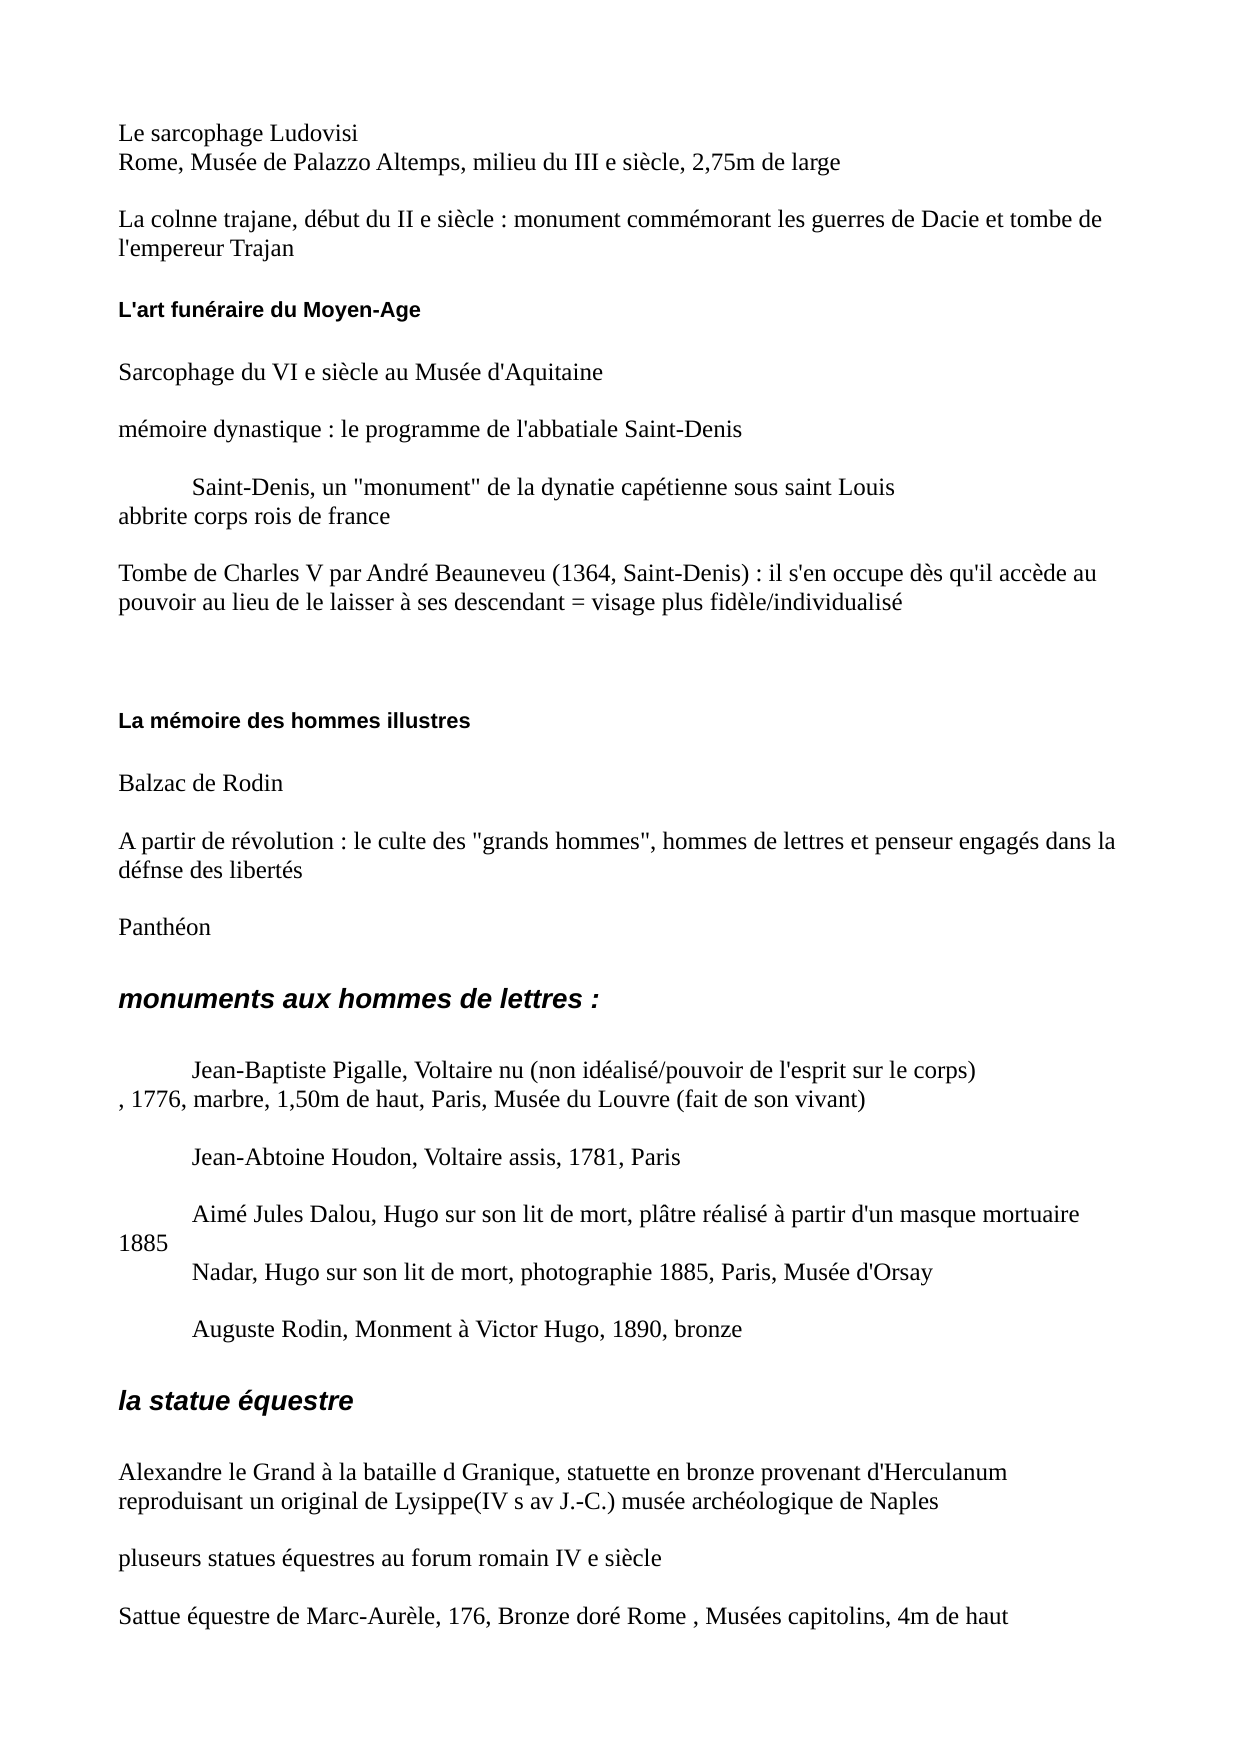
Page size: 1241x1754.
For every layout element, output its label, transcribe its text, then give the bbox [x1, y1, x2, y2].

text Alexandre le Grand à la bataille d Granique, statuette en bronze provenant d'Herculanum reproduisant un original de Lysippe(IV s av J.-C.) musée archéologique de Naples [118, 1457, 1122, 1515]
text Sattue équestre de Marc-Aurèle, 176, Bronze doré Rome , Musées capitolins, 4m de haut [118, 1601, 1122, 1630]
text Saint-Denis, un "monument" de la dynatie capétienne sous saint Louis [118, 472, 1122, 501]
text Jean-Baptiste Pigalle, Voltaire nu (non idéalisé/pouvoir de l'esprit sur le corps) [118, 1055, 1122, 1084]
text Panthéon [118, 912, 1122, 941]
text Balzac de Rodin [118, 768, 1122, 797]
text Sarcophage du VI e siècle au Musée d'Aquitaine [118, 357, 1122, 386]
text Nadar, Hugo sur son lit de mort, photographie 1885, Paris, Musée d'Orsay [118, 1257, 1122, 1285]
subtitle la statue équestre [118, 1384, 1122, 1416]
text Auguste Rodin, Monment à Victor Hugo, 1890, bronze [118, 1314, 1122, 1343]
text Le sarcophage Ludovisi [118, 118, 1122, 147]
text A partir de révolution : le culte des "grands hommes", hommes de lettres et penseur engagés dans la défnse des libertés [118, 826, 1122, 883]
subtitle La mémoire des hommes illustres [118, 708, 1122, 733]
text Tombe de Charles V par André Beauneveu (1364, Saint-Denis) : il s'en occupe dès qu'il accède au pouvoir au lieu de le laisser à ses descendant = visage plus fidèle/individualisé [118, 558, 1122, 616]
text Rome, Musée de Palazzo Altemps, milieu du III e siècle, 2,75m de large [118, 147, 1122, 176]
text , 1776, marbre, 1,50m de haut, Paris, Musée du Louvre (fait de son vivant) [118, 1084, 1122, 1113]
text abbrite corps rois de france [118, 501, 1122, 529]
text pluseurs statues équestres au forum romain IV e siècle [118, 1543, 1122, 1572]
text Jean-Abtoine Houdon, Voltaire assis, 1781, Paris [118, 1142, 1122, 1170]
text mémoire dynastique : le programme de l'abbatiale Saint-Denis [118, 414, 1122, 443]
text La colnne trajane, début du II e siècle : monument commémorant les guerres de Dacie et tombe de l'empereur Trajan [118, 204, 1122, 262]
subtitle monuments aux hommes de lettres : [118, 982, 1122, 1014]
text Aimé Jules Dalou, Hugo sur son lit de mort, plâtre réalisé à partir d'un masque mortuaire 1885 [118, 1199, 1122, 1257]
subtitle L'art funéraire du Moyen-Age [118, 297, 1122, 322]
